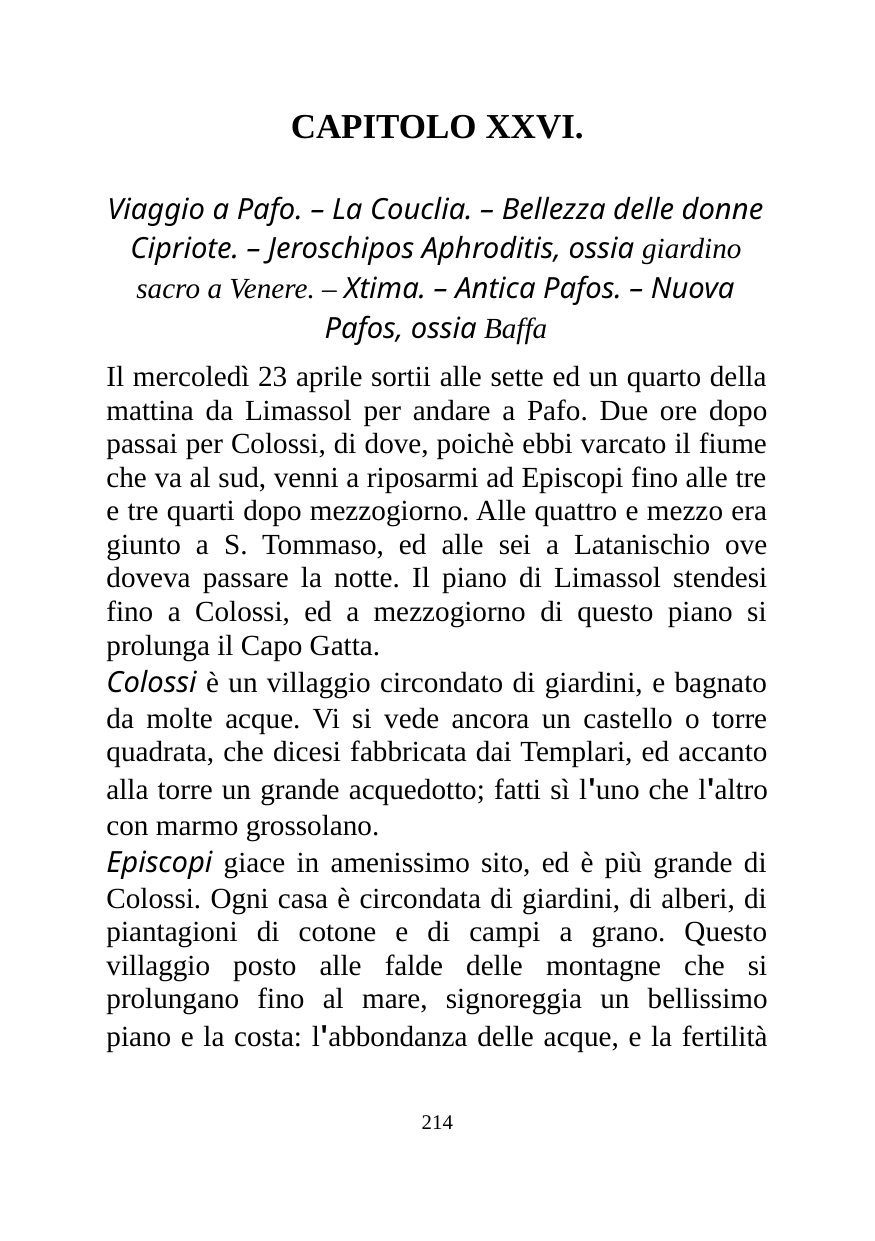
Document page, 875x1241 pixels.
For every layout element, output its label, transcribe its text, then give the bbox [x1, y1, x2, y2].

text Episcopi giace in amenissimo sito, ed è più grande di Colossi. Ogni casa è circondata di giardini, di alberi, di piantagioni di cotone e di campi a grano. Questo villaggio posto alle falde delle montagne che si prolungano fino al mare, signoreggia un bellissimo piano e la costa: l'abbondanza delle acque, e la fertilità [106, 841, 768, 1055]
text Il mercoledì 23 aprile sortii alle sette ed un quarto della mattina da Limassol per andare a Pafo. Due ore dopo passai per Colossi, di dove, poichè ebbi varcato il fiume che va al sud, venni a riposarmi ad Episcopi fino alle tre e tre quarti dopo mezzogiorno. Alle quattro e mezzo era giunto a S. Tommaso, ed alle sei a Latanischio ove doveva passare la notte. Il piano di Limassol stendesi fino a Colossi, ed a mezzogiorno di questo piano si prolunga il Capo Gatta. [106, 359, 768, 661]
subtitle Viaggio a Pafo. – La Couclia. – Bellezza delle donne Cipriote. – Jeroschipos Aphroditis, ossia giardino sacro a Venere. – Xtima. – Antica Pafos. – Nuova Pafos, ossia Baffa [106, 188, 768, 347]
text Colossi è un villaggio circondato di giardini, e bagnato da molte acque. Vi si vede ancora un castello o torre quadrata, che dicesi fabbricata dai Templari, ed accanto alla torre un grande acquedotto; fatti sì l'uno che l'altro con marmo grossolano. [106, 661, 768, 841]
subtitle CAPITOLO XXVI. [106, 106, 768, 146]
